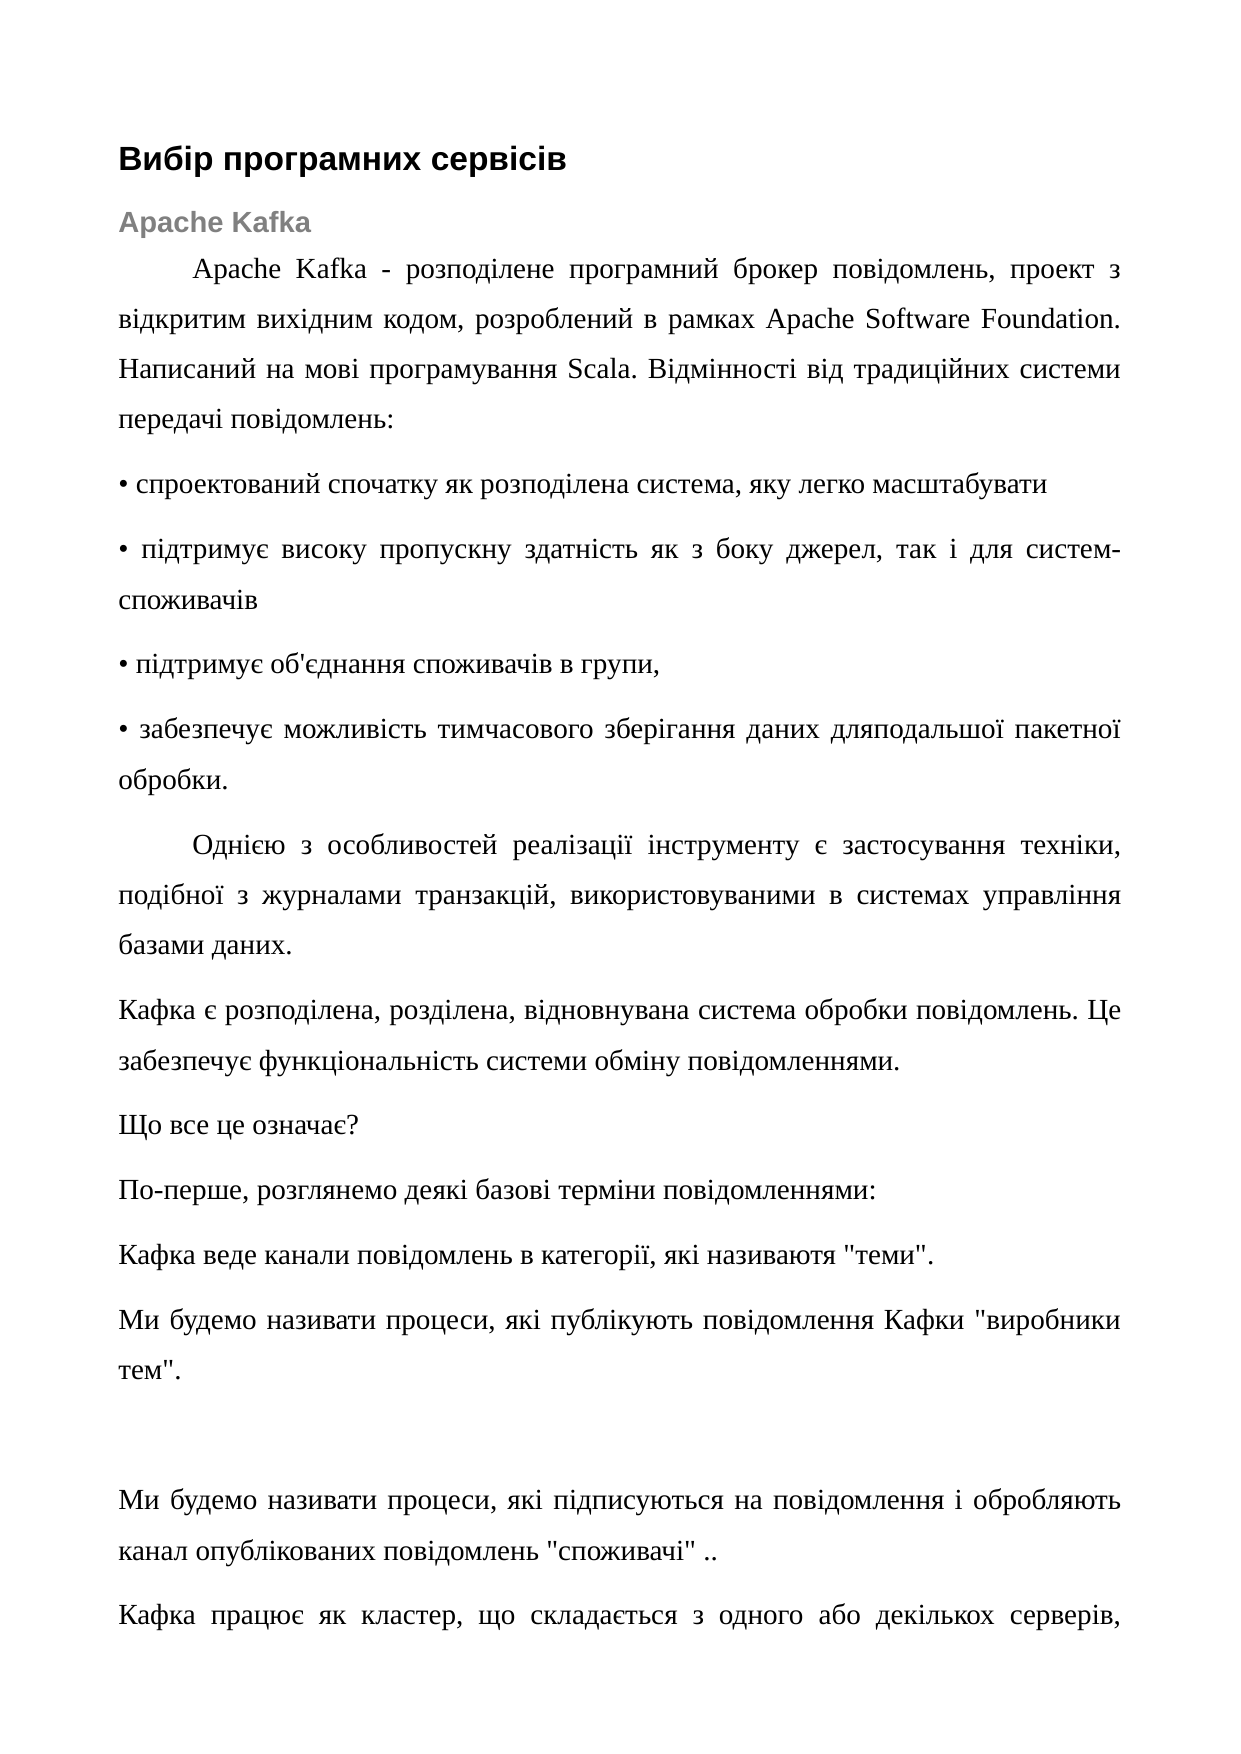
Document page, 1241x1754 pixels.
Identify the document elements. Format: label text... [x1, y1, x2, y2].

text Кафка є розподілена, розділена, відновнувана система обробки повідомлень. Це забезпечує функціональність системи обміну повідомленнями. [118, 992, 1122, 1076]
text По-перше, розглянемо деякі базові терміни повідомленнями: [118, 1172, 1122, 1206]
text • спроектований спочатку як розподілена система, яку легко масштабувати [118, 467, 1122, 500]
text Кафка працює як кластер, що складається з одного або декількох серверів, [118, 1597, 1122, 1631]
text • підтримує високу пропускну здатність як з боку джерел, так і для систем-споживачів [118, 531, 1122, 615]
text • підтримує об'єднання споживачів в групи, [118, 647, 1122, 680]
text Однією з особливостей реалізації інструменту є застосування техніки, подібної з журналами транзакцій, використовуваними в системах управління базами даних. [118, 827, 1122, 961]
text Ми будемо називати процеси, які підписуються на повідомлення і обробляють канал опублікованих повідомлень "споживачі" .. [118, 1482, 1122, 1566]
text Ми будемо називати процеси, які публікують повідомлення Кафки "виробники тем". [118, 1302, 1122, 1386]
text Що все це означає? [118, 1107, 1122, 1141]
subtitle Вибір програмних сервісів [118, 139, 1122, 178]
subtitle Apache Kafka [118, 205, 1122, 238]
text • забезпечує можливість тимчасового зберігання даних дляподальшої пакетної обробки. [118, 712, 1122, 795]
text Apache Kafka - розподілене програмний брокер повідомлень, проект з відкритим вихідним кодом, розроблений в рамках Apache Software Foundation. Написаний на мові програмування Scala. Відмінності від традиційних системи передачі повідомлень: [118, 251, 1122, 435]
text Кафка веде канали повідомлень в категорії, які називаютя "теми". [118, 1237, 1122, 1271]
